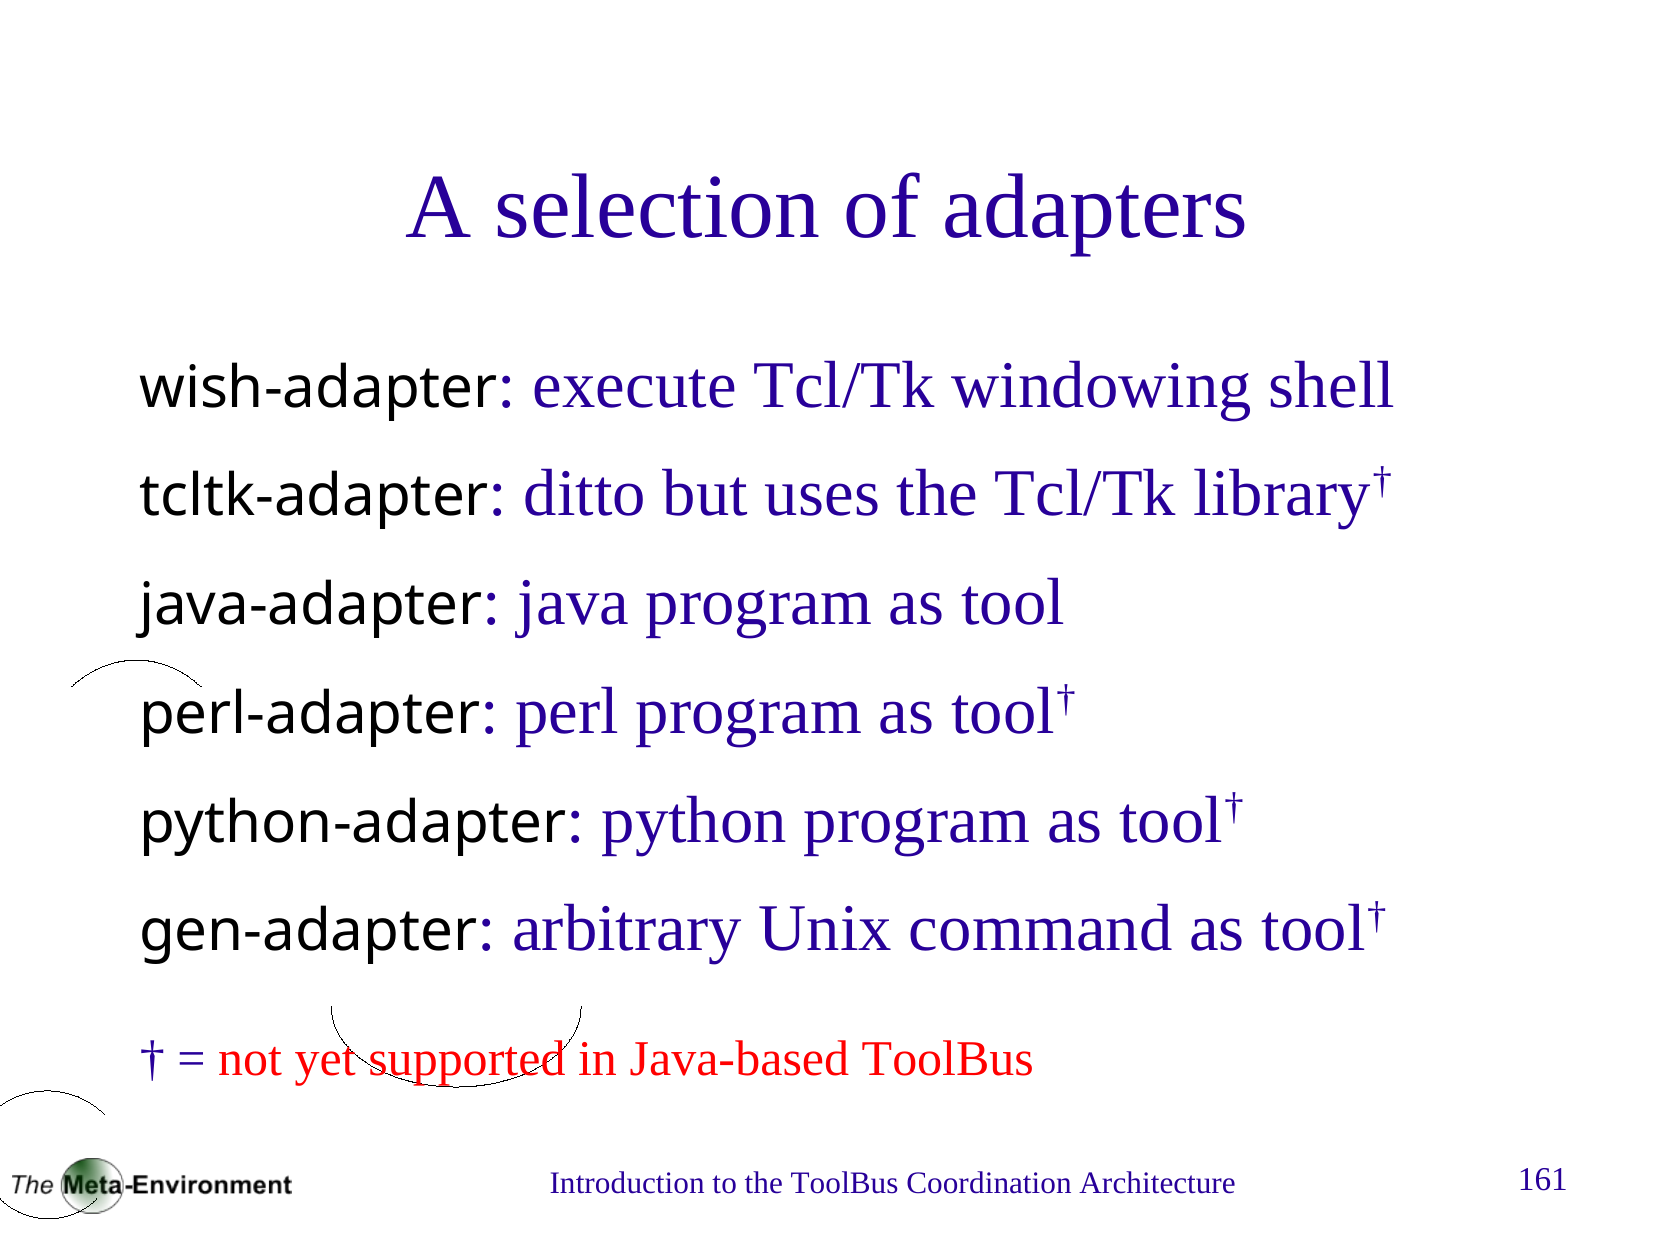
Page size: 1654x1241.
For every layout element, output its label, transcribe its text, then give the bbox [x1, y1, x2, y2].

list wish-adapter: execute Tcl/Tk windowing shell tcltk-adapter: ditto but uses the Tcl/Tk library† java-adapter: java program as tool perl-adapter: perl program as tool† python-adapter: python program as tool† gen-adapter: arbitrary Unix command as tool† [121, 344, 1534, 1127]
text_box † = not yet supported in Java-based ToolBus [139, 1030, 1133, 1087]
picture [12, 1158, 292, 1214]
title A selection of adapters [121, 102, 1534, 311]
